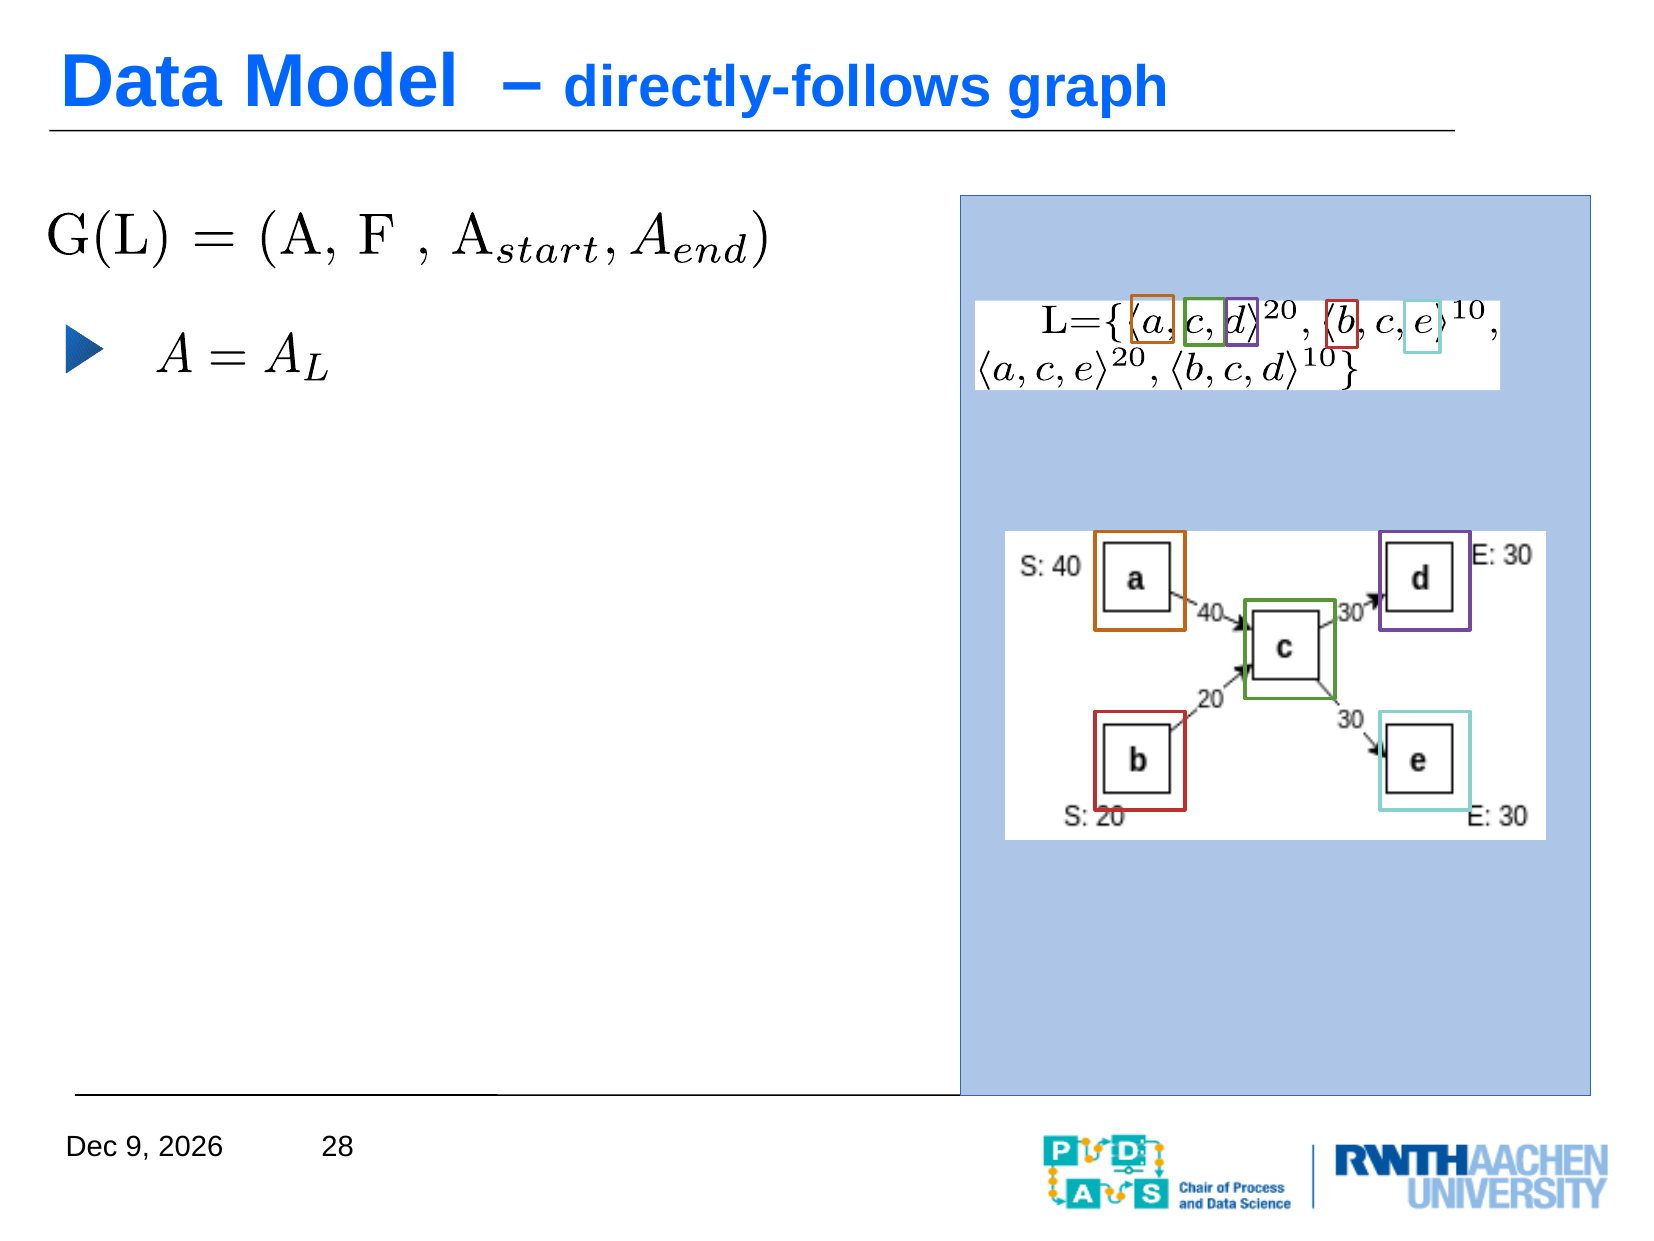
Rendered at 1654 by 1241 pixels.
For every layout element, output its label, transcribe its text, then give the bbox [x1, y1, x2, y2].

title Data Model – directly-follows graph [60, 30, 1549, 131]
picture [1382, 533, 1468, 628]
picture [1005, 1090, 1647, 1241]
picture [1097, 533, 1183, 628]
picture [1005, 531, 1546, 841]
picture [64, 322, 106, 376]
text_box [960, 195, 1591, 1096]
text_box [154, 331, 331, 381]
text_box [45, 210, 773, 269]
